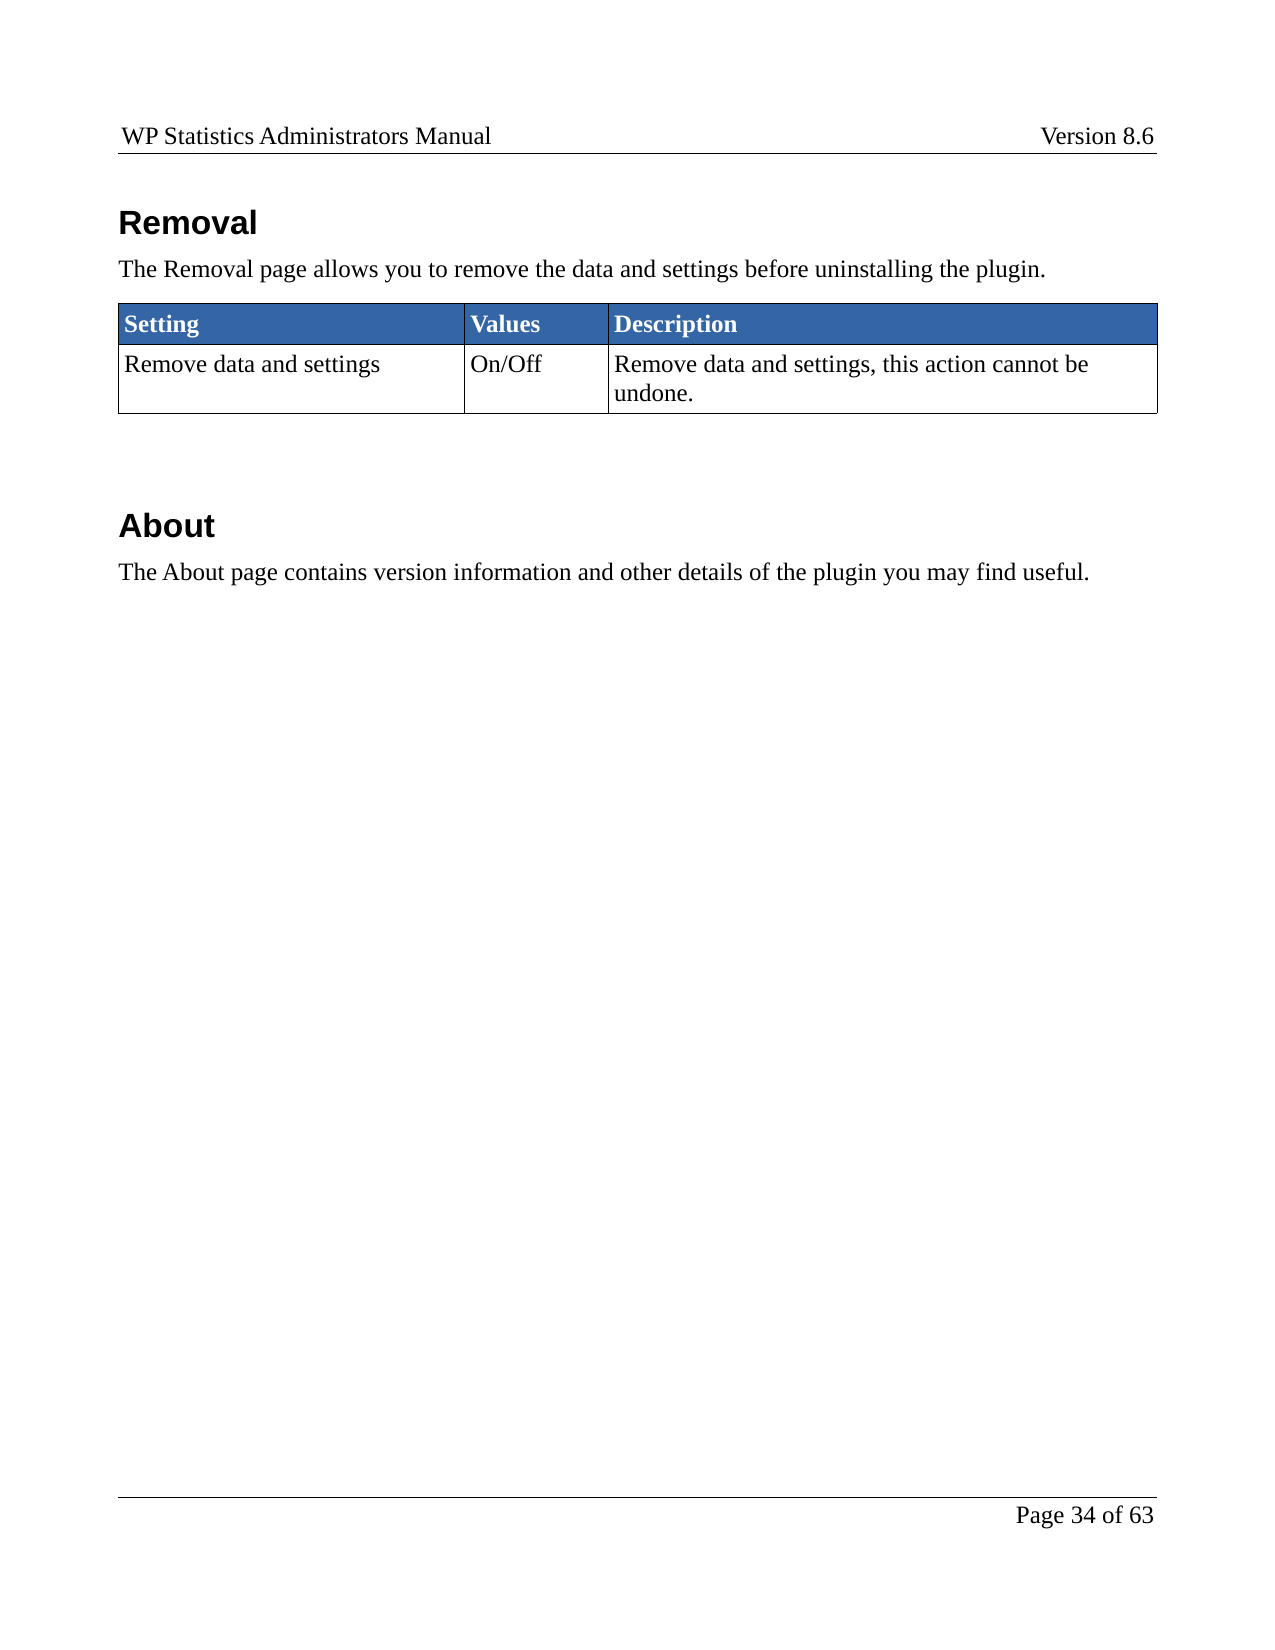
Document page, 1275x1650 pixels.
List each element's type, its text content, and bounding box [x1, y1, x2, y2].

table_header Description [609, 304, 1157, 344]
text The About page contains version information and other details of the plugin you may find useful. [118, 557, 1157, 586]
subtitle About [118, 506, 1157, 544]
subtitle Removal [118, 203, 1157, 242]
table_header Setting [119, 304, 464, 344]
text The Removal page allows you to remove the data and settings before uninstalling the plugin. [118, 254, 1157, 283]
table_header Values [465, 304, 608, 344]
table_cell On/Off [465, 345, 608, 413]
table_cell Remove data and settings, this action cannot be undone. [609, 345, 1157, 413]
table_cell Remove data and settings [119, 345, 464, 413]
